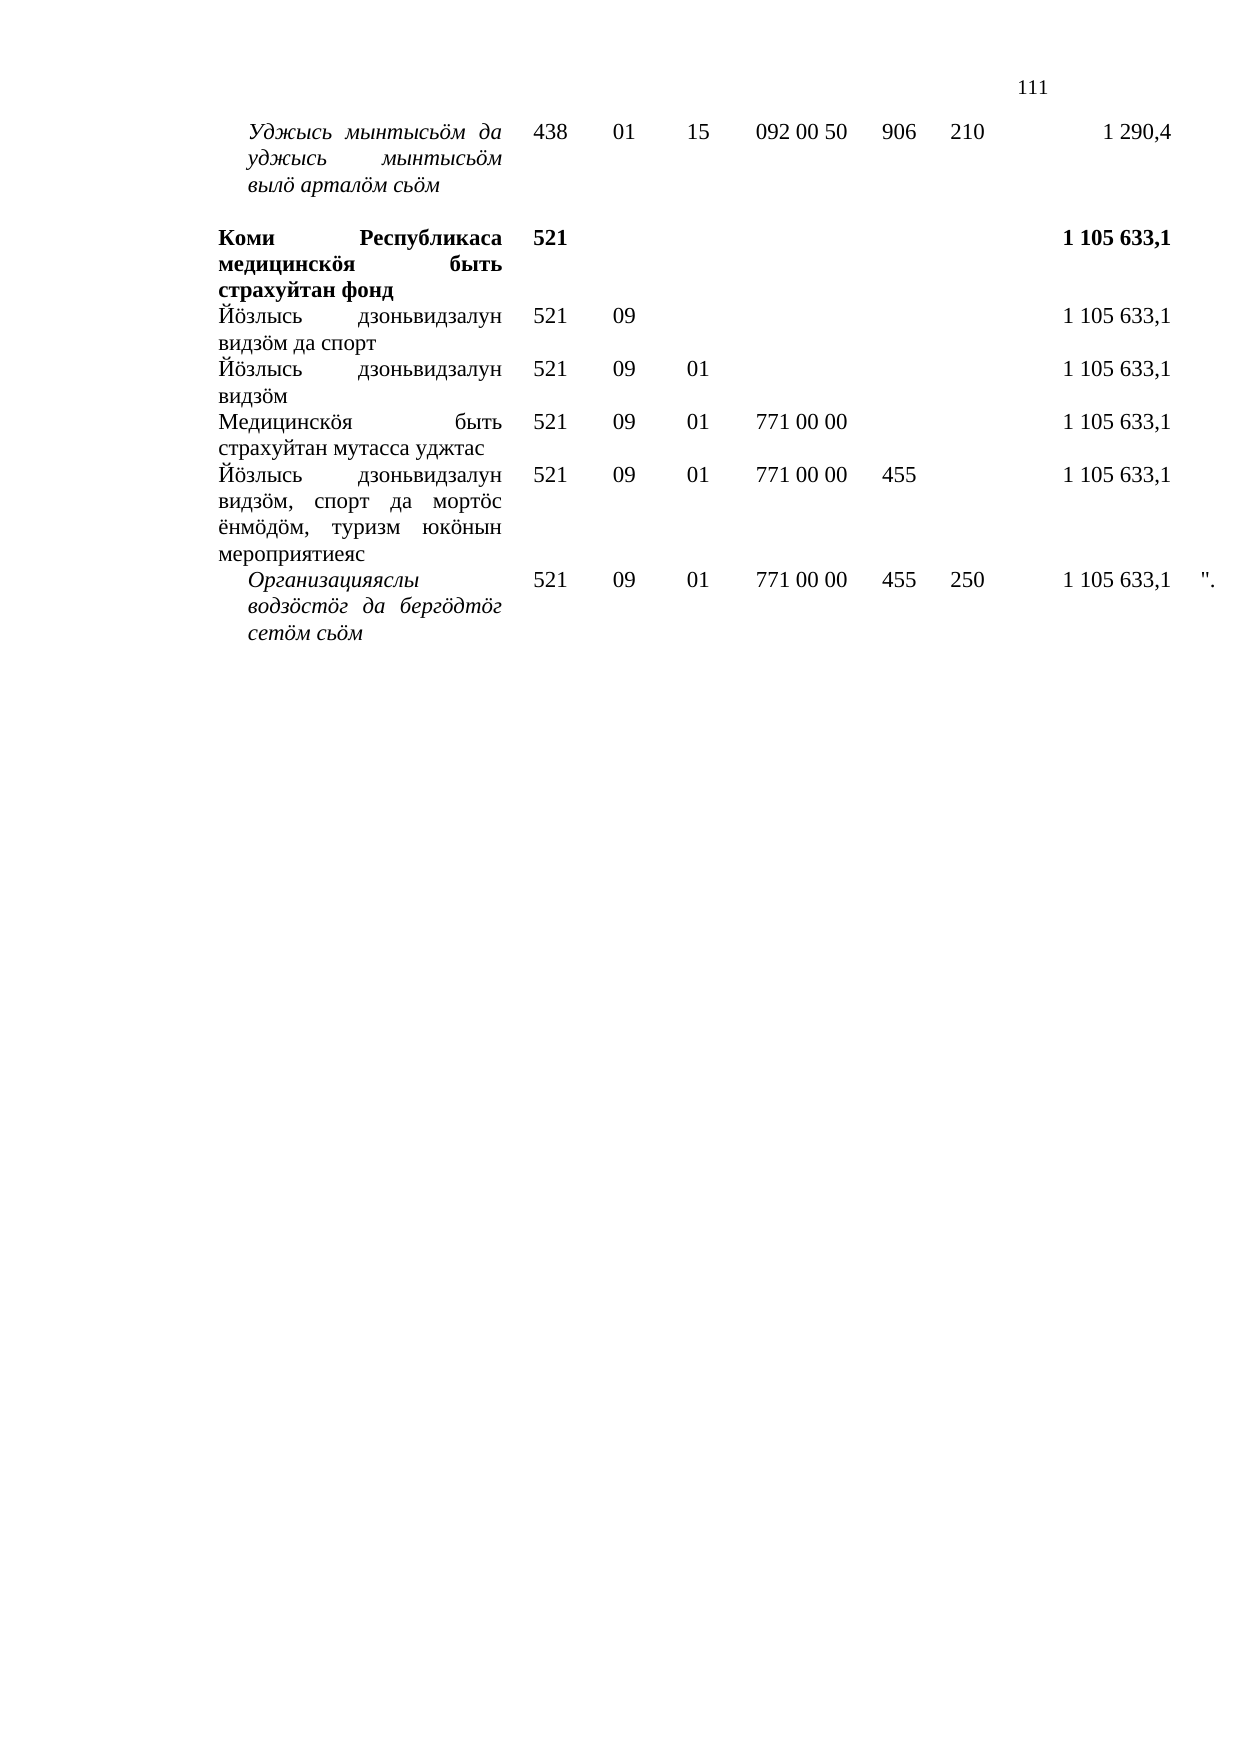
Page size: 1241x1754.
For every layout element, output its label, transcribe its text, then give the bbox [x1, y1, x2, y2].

table_cell [930, 303, 1004, 355]
table_cell [735, 197, 868, 223]
table_cell 1 105 633,1 [1004, 224, 1182, 303]
table_cell 01 [661, 566, 735, 645]
table_cell 1 105 633,1 [1004, 461, 1182, 566]
table_cell 092 00 50 [735, 118, 868, 197]
table_cell 09 [587, 566, 661, 645]
table_cell [930, 224, 1004, 303]
table_cell [1183, 224, 1227, 303]
table_cell ". [1183, 566, 1227, 645]
table_cell 771 00 00 [735, 408, 868, 461]
table_cell [1183, 197, 1227, 223]
table_cell [661, 224, 735, 303]
table_cell 01 [661, 461, 735, 566]
table_cell 521 [513, 355, 587, 408]
table_cell 1 290,4 [1004, 118, 1182, 197]
table_cell 906 [868, 118, 930, 197]
table_cell [587, 224, 661, 303]
table_cell 1 105 633,1 [1004, 355, 1182, 408]
table_cell 01 [587, 118, 661, 197]
table_cell [930, 197, 1004, 223]
table_cell [735, 224, 868, 303]
table_cell Коми Республикаса медицинскöя быть страхуйтан фонд [207, 224, 513, 303]
table_cell 438 [513, 118, 587, 197]
table_cell 09 [587, 355, 661, 408]
table_cell 521 [513, 408, 587, 461]
table_cell Организацияяслы водзöстöг да бергöдтöг сетöм сьöм [207, 566, 513, 645]
table_cell [868, 197, 930, 223]
table_cell [930, 408, 1004, 461]
table_cell [207, 197, 513, 223]
table_cell [661, 303, 735, 355]
table_cell 1 105 633,1 [1004, 408, 1182, 461]
table_cell Уджысь мынтысьöм да уджысь мынтысьöм вылö арталöм сьöм [207, 118, 513, 197]
table_cell 455 [868, 461, 930, 566]
table_cell 521 [513, 566, 587, 645]
table_cell [1183, 408, 1227, 461]
table_cell [661, 197, 735, 223]
table_cell 15 [661, 118, 735, 197]
table_cell [868, 224, 930, 303]
table_cell [930, 461, 1004, 566]
table_cell 1 105 633,1 [1004, 303, 1182, 355]
table_cell [1183, 118, 1227, 197]
table_cell [513, 197, 587, 223]
table_cell 1 105 633,1 [1004, 566, 1182, 645]
table_cell [735, 303, 868, 355]
table_cell 210 [930, 118, 1004, 197]
table_cell [868, 355, 930, 408]
table_cell 09 [587, 461, 661, 566]
table_cell [1004, 197, 1182, 223]
table_cell [1183, 461, 1227, 566]
table_cell 09 [587, 408, 661, 461]
table_cell 250 [930, 566, 1004, 645]
table_cell 09 [587, 303, 661, 355]
table_cell 01 [661, 408, 735, 461]
table_cell [930, 355, 1004, 408]
table_cell 521 [513, 461, 587, 566]
table_cell Йöзлысь дзоньвидзалун видзöм, спорт да мортöс ёнмöдöм, туризм юкöнын мероприятиеяс [207, 461, 513, 566]
table_cell [868, 303, 930, 355]
table_cell [1183, 303, 1227, 355]
table_cell 521 [513, 303, 587, 355]
table_cell 771 00 00 [735, 461, 868, 566]
table_cell [868, 408, 930, 461]
table_cell Медицинскöя быть страхуйтан мутасса уджтас [207, 408, 513, 461]
table_cell [587, 197, 661, 223]
table_cell [735, 355, 868, 408]
table_cell 455 [868, 566, 930, 645]
table_cell [1183, 355, 1227, 408]
table_cell 521 [513, 224, 587, 303]
table_cell Йöзлысь дзоньвидзалун видзöм да спорт [207, 303, 513, 355]
table_cell 01 [661, 355, 735, 408]
table_cell 771 00 00 [735, 566, 868, 645]
table_cell Йöзлысь дзоньвидзалун видзöм [207, 355, 513, 408]
